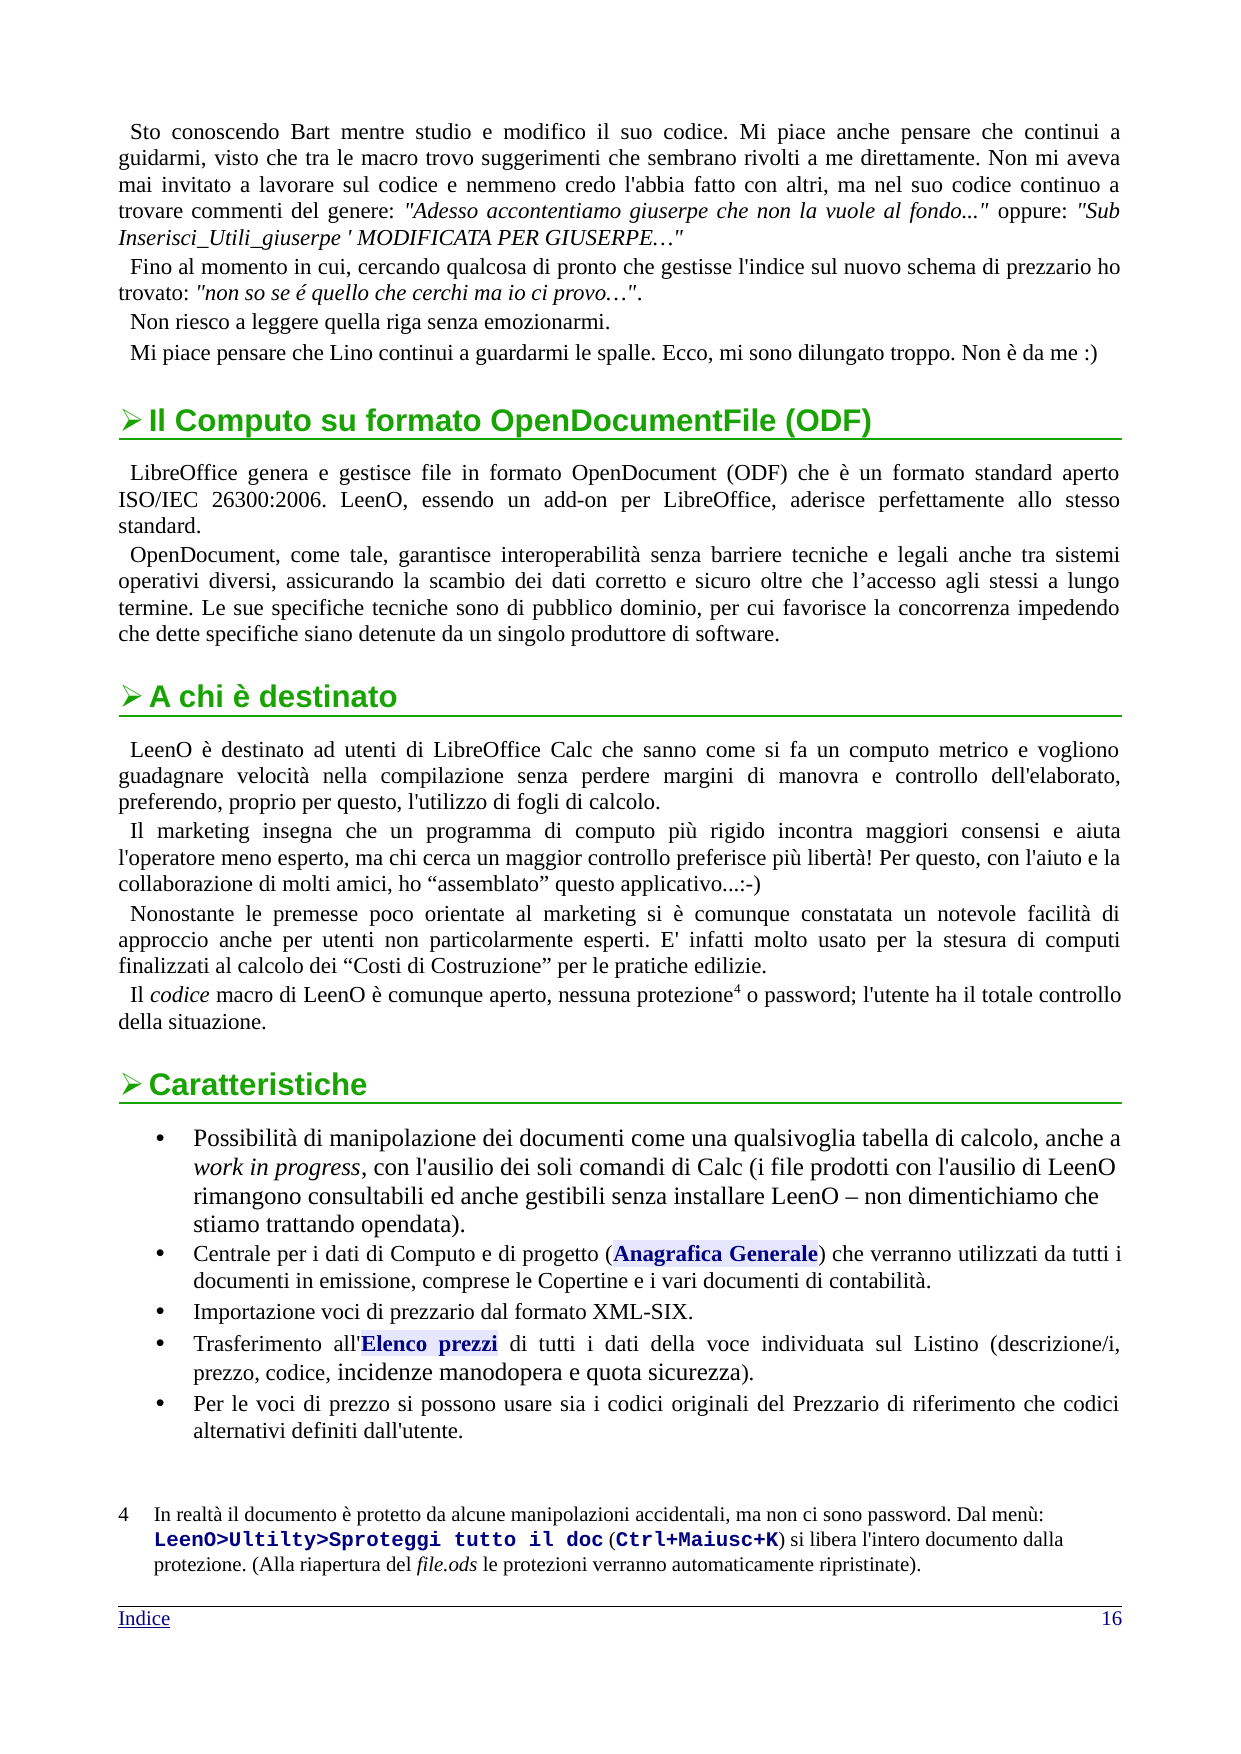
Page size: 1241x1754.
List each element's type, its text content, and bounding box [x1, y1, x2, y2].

text Non riesco a leggere quella riga senza emozionarmi. [118, 308, 1122, 335]
subtitle Caratteristiche [119, 1066, 1122, 1102]
text LeenO è destinato ad utenti di LibreOffice Calc che sanno come si fa un computo metrico e vogliono guadagnare velocità nella compilazione senza perdere margini di manovra e controllo dell'elaborato, preferendo, proprio per questo, l'utilizzo di fogli di calcolo. [118, 736, 1122, 815]
text Nonostante le premesse poco orientate al marketing si è comunque constatata un notevole facilità di approccio anche per utenti non particolarmente esperti. E' infatti molto usato per la stesura di computi finalizzati al calcolo dei “Costi di Costruzione” per le pratiche edilizie. [118, 899, 1122, 979]
list Importazione voci di prezzario dal formato XML-SIX. [156, 1296, 1122, 1325]
text Sto conoscendo Bart mentre studio e modifico il suo codice. Mi piace anche pensare che continui a guidarmi, visto che tra le macro trovo suggerimenti che sembrano rivolti a me direttamente. Non mi aveva mai invitato a lavorare sul codice e nemmeno credo l'abbia fatto con altri, ma nel suo codice continuo a trovare commenti del genere: "Adesso accontentiamo giuserpe che non la vuole al fondo..." oppure: "Sub Inserisci_Utili_giuserpe ' MODIFICATA PER GIUSERPE…" [118, 118, 1122, 250]
list Per le voci di prezzo si possono usare sia i codici originali del Prezzario di riferimento che codici alternativi definiti dall'utente. [156, 1388, 1122, 1443]
list Trasferimento all'Elenco prezzi di tutti i dati della voce individuata sul Listino (descrizione/i, prezzo, codice, incidenze manodopera e quota sicurezza). [156, 1328, 1122, 1386]
text LibreOffice genera e gestisce file in formato OpenDocument (ODF) che è un formato standard aperto ISO/IEC 26300:2006. LeenO, essendo un add-on per LibreOffice, aderisce perfettamente allo stesso standard. [118, 459, 1122, 538]
list Centrale per i dati di Computo e di progetto (Anagrafica Generale) che verranno utilizzati da tutti i documenti in emissione, comprese le Copertine e i vari documenti di contabilità. [156, 1238, 1122, 1293]
text In realtà il documento è protetto da alcune manipolazioni accidentali, ma non ci sono password. Dal menù: LeenO>Ultilty>Sproteggi tutto il doc (Ctrl+Maiusc+K) si libera l'intero documento dalla protezione. (Alla riapertura del file.ods le protezioni verranno automaticamente ripristinate). [118, 1502, 1122, 1576]
text Il marketing insegna che un programma di computo più rigido incontra maggiori consensi e aiuta l'operatore meno esperto, ma chi cerca un maggior controllo preferisce più libertà! Per questo, con l'aiuto e la collaborazione di molti amici, ho “assemblato” questo applicativo...:-) [118, 818, 1122, 897]
subtitle A chi è destinato [119, 678, 1122, 715]
list Possibilità di manipolazione dei documenti come una qualsivoglia tabella di calcolo, anche a work in progress, con l'ausilio dei soli comandi di Calc (i file prodotti con l'ausilio di LeenO rimangono consultabili ed anche gestibili senza installare LeenO – non dimentichiamo che stiamo trattando opendata). [156, 1123, 1122, 1238]
text OpenDocument, come tale, garantisce interoperabilità senza barriere tecniche e legali anche tra sistemi operativi diversi, assicurando la scambio dei dati corretto e sicuro oltre che l’accesso agli stessi a lungo termine. Le sue specifiche tecniche sono di pubblico dominio, per cui favorisce la concorrenza impedendo che dette specifiche siano detenute da un singolo produttore di software. [118, 541, 1122, 647]
text Mi piace pensare che Lino continui a guardarmi le spalle. Ecco, mi sono dilungato troppo. Non è da me :)﻿ [118, 338, 1122, 370]
text Il codice macro di LeenO è comunque aperto, nessuna protezione o password; l'utente ha il totale controllo della situazione. [118, 982, 1122, 1034]
text Fino al momento in cui, cercando qualcosa di pronto che gestisse l'indice sul nuovo schema di prezzario ho trovato: "non so se é quello che cerchi ma io ci provo…". [118, 253, 1122, 306]
subtitle Il Computo su formato OpenDocumentFile (ODF) [119, 402, 1122, 438]
